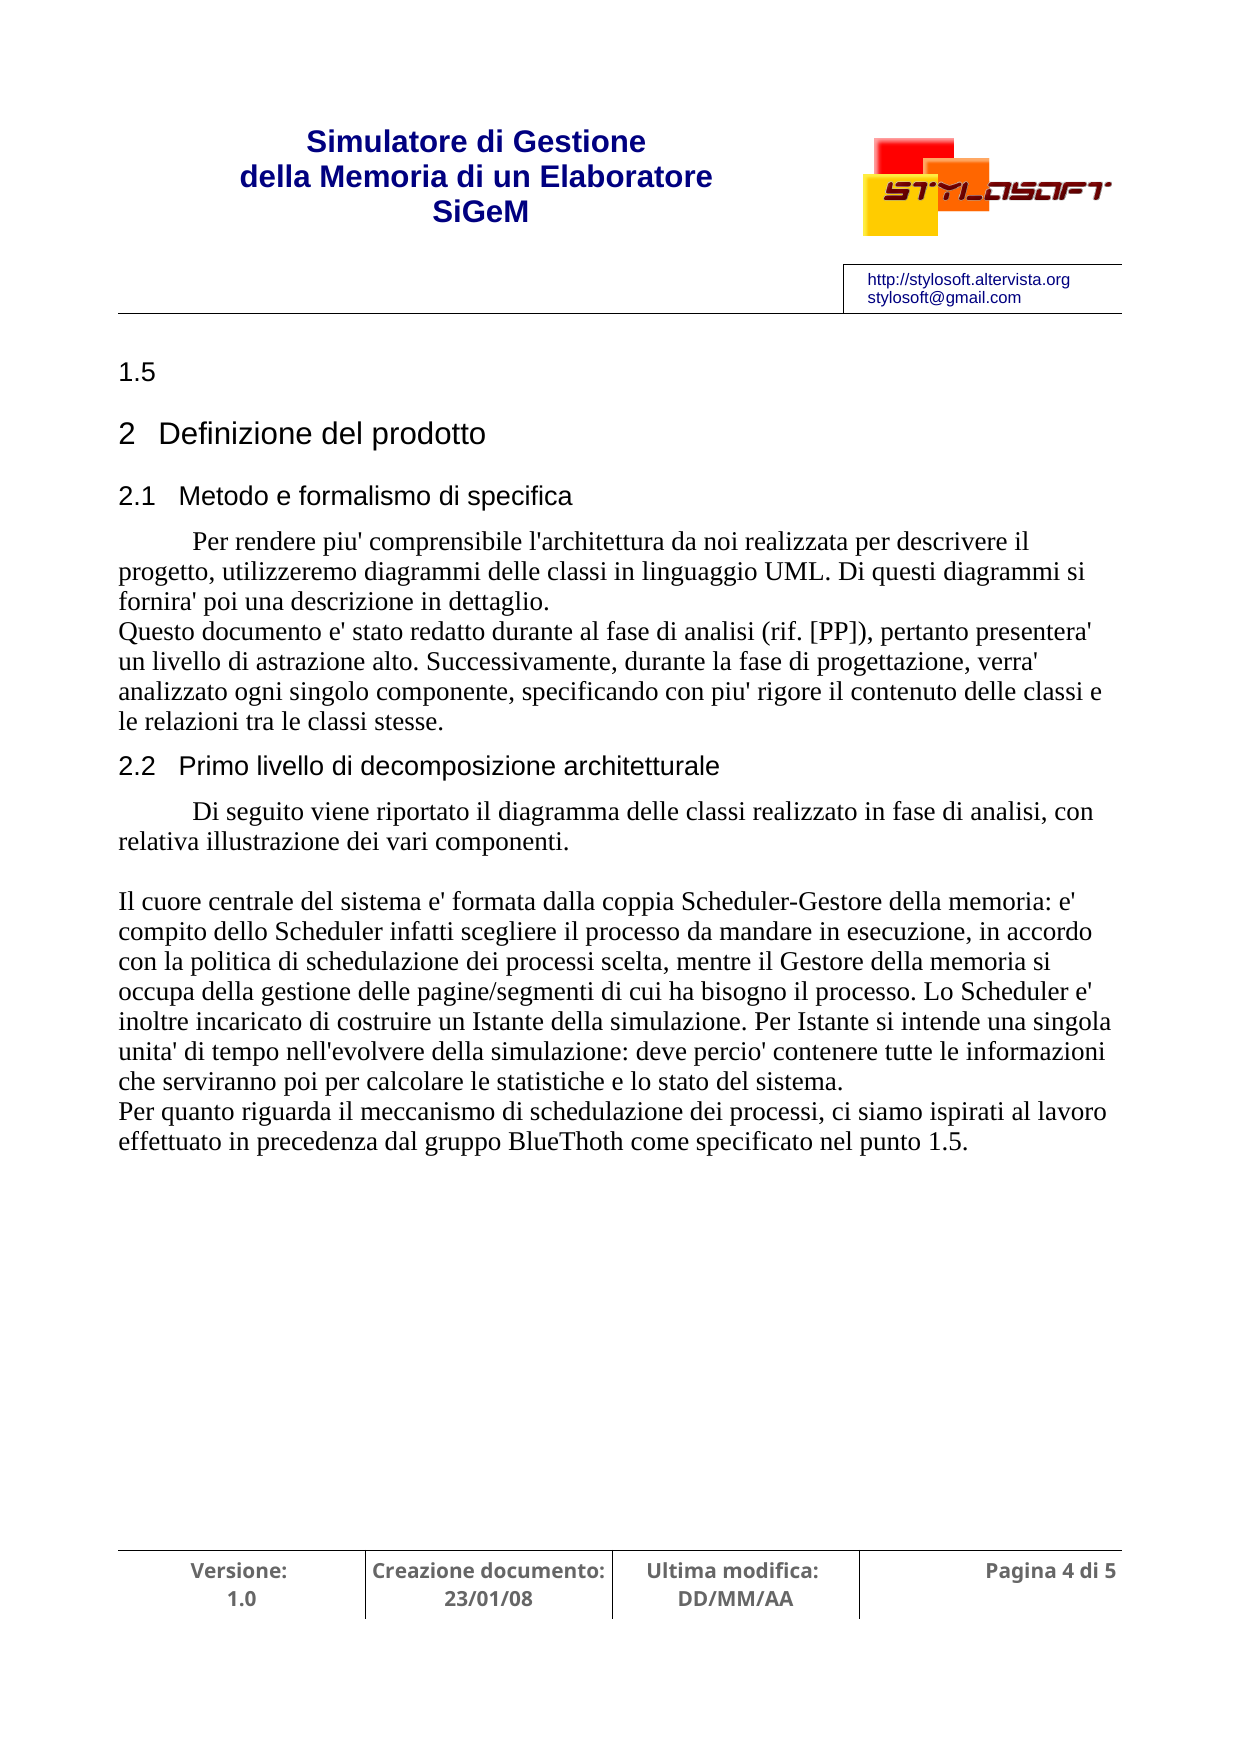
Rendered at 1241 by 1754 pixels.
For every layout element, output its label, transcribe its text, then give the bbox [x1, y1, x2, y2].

text Di seguito viene riportato il diagramma delle classi realizzato in fase di analisi, con relativa illustrazione dei vari componenti. [118, 796, 1122, 856]
picture [848, 123, 1117, 247]
text Per rendere piu' comprensibile l'architettura da noi realizzata per descrivere il progetto, utilizzeremo diagrammi delle classi in linguaggio UML. Di questi diagrammi si fornira' poi una descrizione in dettaglio. [118, 526, 1122, 616]
subtitle Metodo e formalismo di specifica [118, 481, 1122, 511]
text Il cuore centrale del sistema e' formata dalla coppia Scheduler-Gestore della memoria: e' compito dello Scheduler infatti scegliere il processo da mandare in esecuzione, in accordo con la politica di schedulazione dei processi scelta, mentre il Gestore della memoria si occupa della gestione delle pagine/segmenti di cui ha bisogno il processo. Lo Scheduler e' inoltre incaricato di costruire un Istante della simulazione. Per Istante si intende una singola unita' di tempo nell'evolvere della simulazione: deve percio' contenere tutte le informazioni che serviranno poi per calcolare le statistiche e lo stato del sistema. [118, 886, 1122, 1096]
subtitle Definizione del prodotto [118, 416, 1122, 451]
text Per quanto riguarda il meccanismo di schedulazione dei processi, ci siamo ispirati al lavoro effettuato in precedenza dal gruppo BlueThoth come specificato nel punto 1.5. [118, 1096, 1122, 1156]
text Questo documento e' stato redatto durante al fase di analisi (rif. [PP]), pertanto presentera' un livello di astrazione alto. Successivamente, durante la fase di progettazione, verra' analizzato ogni singolo componente, specificando con piu' rigore il contenuto delle classi e le relazioni tra le classi stesse. [118, 616, 1122, 736]
subtitle Primo livello di decomposizione architetturale [118, 751, 1122, 781]
